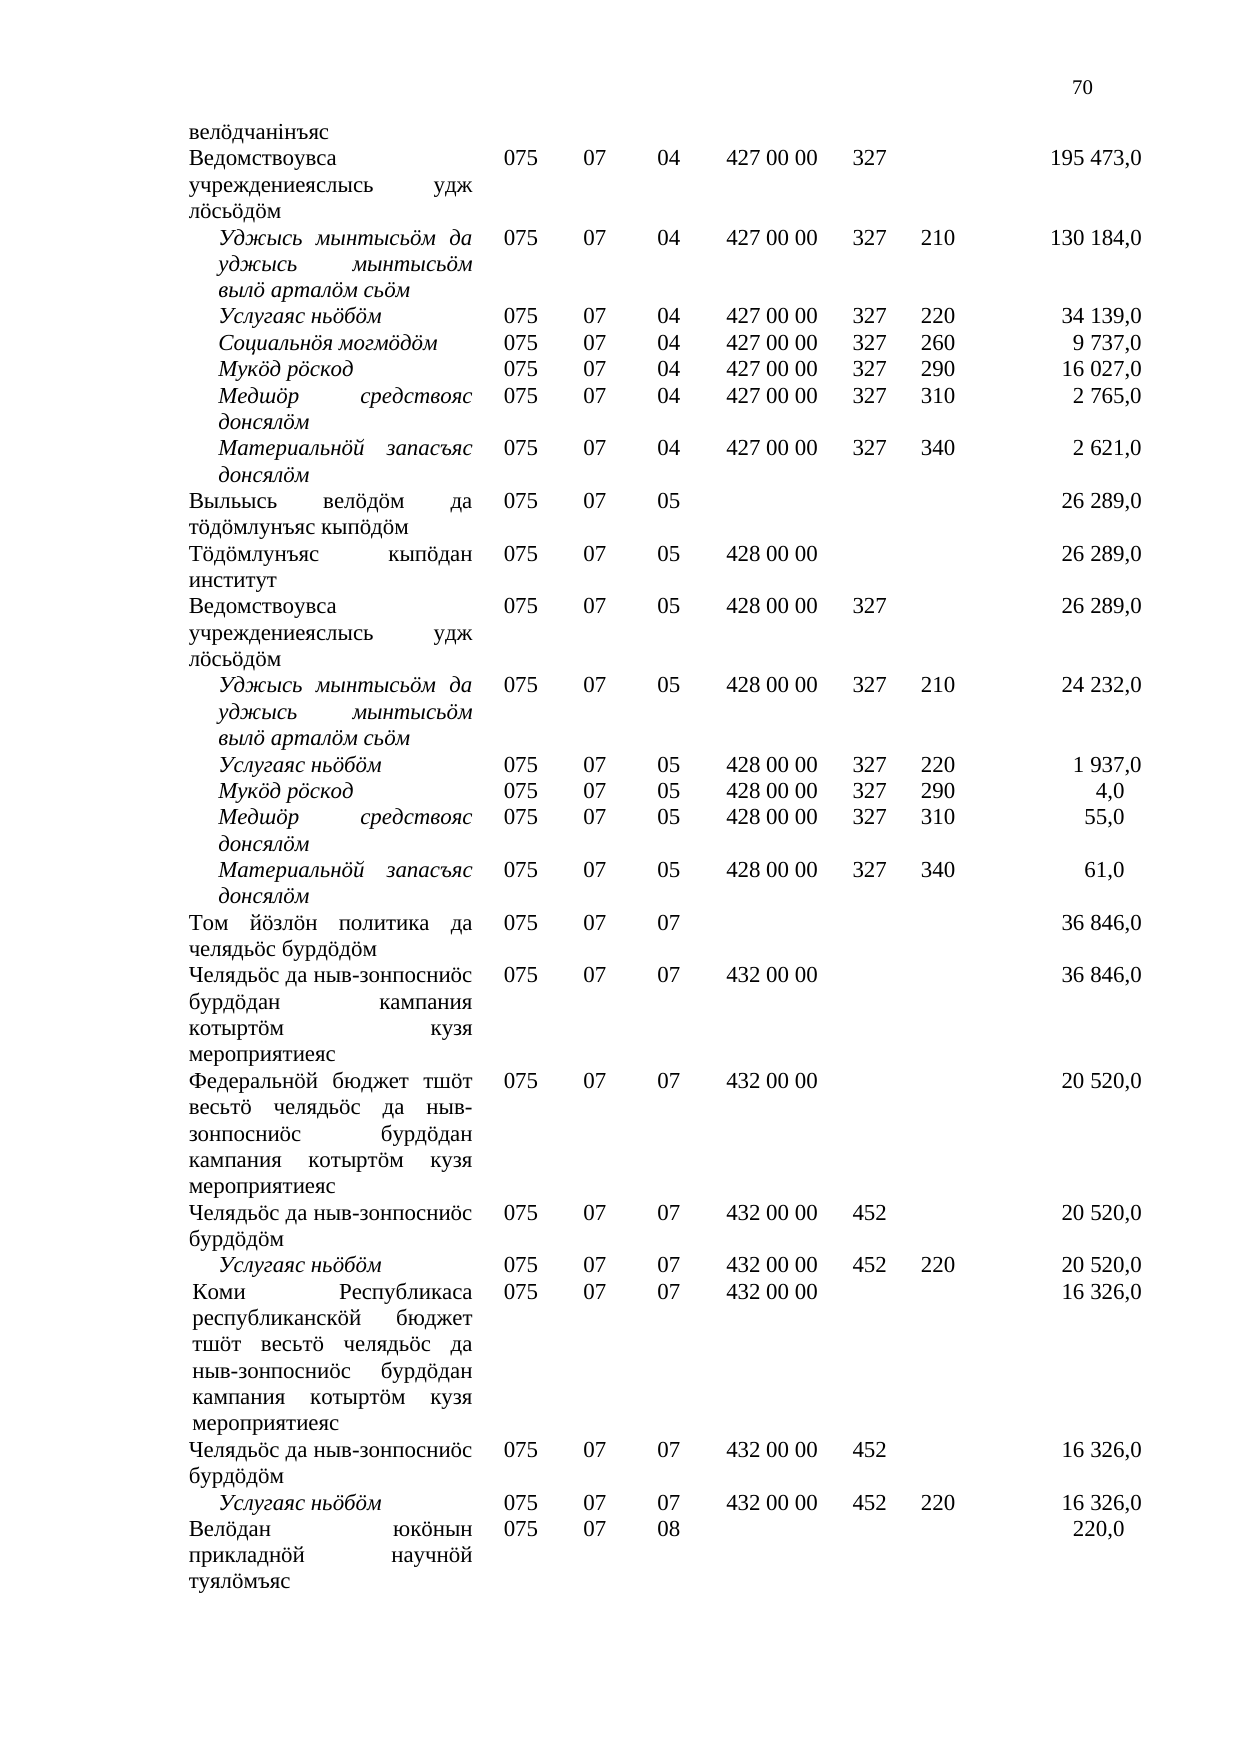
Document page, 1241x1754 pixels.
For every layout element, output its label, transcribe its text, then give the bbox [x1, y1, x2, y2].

table_cell 075 [484, 1199, 558, 1251]
table_cell [705, 118, 838, 144]
table_cell 260 [901, 329, 974, 355]
table_cell 075 [484, 1436, 558, 1488]
table_cell [975, 118, 1153, 144]
table_cell [901, 1067, 974, 1199]
table_cell [838, 1515, 901, 1594]
table_cell 07 [558, 751, 631, 777]
table_cell 075 [484, 593, 558, 672]
table_cell 075 [484, 1489, 558, 1515]
table_cell 07 [558, 1436, 631, 1488]
table_cell 04 [631, 303, 705, 329]
table_cell 452 [838, 1199, 901, 1251]
table_cell 075 [484, 329, 558, 355]
table_cell 075 [484, 1515, 558, 1594]
table_cell 07 [558, 1515, 631, 1594]
table_cell 05 [631, 803, 705, 856]
table_cell 075 [484, 434, 558, 487]
table_cell 432 00 00 [705, 1251, 838, 1278]
table_cell 075 [484, 672, 558, 751]
table_cell Материальнöй запасъяс донсялöм [177, 434, 484, 487]
table_cell 452 [838, 1436, 901, 1488]
table_cell 427 00 00 [705, 303, 838, 329]
table_cell 07 [631, 1489, 705, 1515]
table_cell 55,0 [975, 803, 1153, 856]
table_cell 07 [558, 777, 631, 803]
table_cell 428 00 00 [705, 856, 838, 909]
table_cell [838, 961, 901, 1067]
table_cell 327 [838, 303, 901, 329]
table_cell 1 937,0 [975, 751, 1153, 777]
table_cell 07 [558, 803, 631, 856]
table_cell 075 [484, 355, 558, 382]
table_cell 075 [484, 145, 558, 223]
table_cell Коми Республикаса республиканскöй бюджет тшöт весьтö челядьöс да ныв-зонпосниöс бурдöдан кампания котыртöм кузя мероприятиеяс [177, 1278, 484, 1436]
table_cell 07 [558, 1489, 631, 1515]
table_cell 310 [901, 382, 974, 434]
table_cell 20 520,0 [975, 1251, 1153, 1278]
table_cell 61,0 [975, 856, 1153, 909]
table_cell [838, 1067, 901, 1199]
table_cell [901, 961, 974, 1067]
table_cell 075 [484, 224, 558, 303]
table_cell 36 846,0 [975, 961, 1153, 1067]
table_cell 432 00 00 [705, 1278, 838, 1436]
table_cell велöдчанiнъяс [177, 118, 484, 144]
table_cell 075 [484, 1278, 558, 1436]
table_cell 05 [631, 540, 705, 592]
table_cell 327 [838, 593, 901, 672]
table_cell 07 [558, 909, 631, 961]
table_cell 220 [901, 751, 974, 777]
table_cell 340 [901, 434, 974, 487]
table_cell 428 00 00 [705, 803, 838, 856]
table_cell 2 621,0 [975, 434, 1153, 487]
table_cell 210 [901, 672, 974, 751]
table_cell 075 [484, 751, 558, 777]
table_cell [901, 1436, 974, 1488]
table_cell [901, 487, 974, 540]
table_cell 04 [631, 145, 705, 223]
table_cell 26 289,0 [975, 487, 1153, 540]
table_cell 075 [484, 1067, 558, 1199]
table_cell 427 00 00 [705, 355, 838, 382]
table_cell 07 [558, 1251, 631, 1278]
table_cell 432 00 00 [705, 1199, 838, 1251]
table_cell 327 [838, 224, 901, 303]
table_cell 07 [631, 1436, 705, 1488]
table_cell 327 [838, 672, 901, 751]
table_cell 220 [901, 303, 974, 329]
table_cell [838, 487, 901, 540]
table_cell 428 00 00 [705, 751, 838, 777]
table_cell 452 [838, 1251, 901, 1278]
table_cell [838, 1278, 901, 1436]
table_cell 07 [631, 1067, 705, 1199]
table_cell 327 [838, 434, 901, 487]
table_cell 07 [558, 303, 631, 329]
table_cell 16 326,0 [975, 1278, 1153, 1436]
table_cell 05 [631, 487, 705, 540]
table_cell 16 326,0 [975, 1436, 1153, 1488]
table_cell 05 [631, 672, 705, 751]
table_cell 075 [484, 803, 558, 856]
table_cell Услугаяс ньöбöм [177, 1489, 484, 1515]
table_cell 427 00 00 [705, 382, 838, 434]
table_cell 07 [558, 961, 631, 1067]
table_cell Социальнöя могмöдöм [177, 329, 484, 355]
table_cell 2 765,0 [975, 382, 1153, 434]
table_cell 04 [631, 355, 705, 382]
table_cell 075 [484, 909, 558, 961]
table_cell [901, 593, 974, 672]
table_cell 075 [484, 856, 558, 909]
table_cell 07 [631, 1251, 705, 1278]
table_cell Услугаяс ньöбöм [177, 303, 484, 329]
table_cell [901, 145, 974, 223]
table_cell Тöдöмлунъяс кыпöдан институт [177, 540, 484, 592]
table_cell [631, 118, 705, 144]
table_cell 220 [901, 1489, 974, 1515]
table_cell [901, 1199, 974, 1251]
table_cell 327 [838, 777, 901, 803]
table_cell 20 520,0 [975, 1199, 1153, 1251]
table_cell 07 [558, 224, 631, 303]
table_cell 04 [631, 382, 705, 434]
table_cell 07 [558, 1199, 631, 1251]
table_cell 36 846,0 [975, 909, 1153, 961]
table_cell 075 [484, 487, 558, 540]
table_cell 220,0 [975, 1515, 1153, 1594]
table_cell 07 [631, 1199, 705, 1251]
table_cell Федеральнöй бюджет тшöт весьтö челядьöс да ныв-зонпосниöс бурдöдан кампания котыртöм кузя мероприятиеяс [177, 1067, 484, 1199]
table_cell 432 00 00 [705, 1436, 838, 1488]
table_cell Велöдан юкöнын прикладнöй научнöй туялöмъяс [177, 1515, 484, 1594]
table_cell 327 [838, 382, 901, 434]
table_cell 05 [631, 777, 705, 803]
table_cell 195 473,0 [975, 145, 1153, 223]
table_cell Выльысь велöдöм да тöдöмлунъяс кыпöдöм [177, 487, 484, 540]
table_cell [838, 118, 901, 144]
table_cell Уджысь мынтысьöм да уджысь мынтысьöм вылö арталöм сьöм [177, 672, 484, 751]
table_cell 427 00 00 [705, 145, 838, 223]
table_cell 07 [558, 540, 631, 592]
table_cell 075 [484, 961, 558, 1067]
table_cell [705, 909, 838, 961]
table_cell 428 00 00 [705, 540, 838, 592]
table_cell 07 [558, 355, 631, 382]
table_cell Челядьöс да ныв-зонпосниöс бурдöдан кампания котыртöм кузя мероприятиеяс [177, 961, 484, 1067]
table_cell 07 [558, 382, 631, 434]
table_cell Мукöд рöскод [177, 355, 484, 382]
table_cell 210 [901, 224, 974, 303]
table_cell 310 [901, 803, 974, 856]
table_cell Челядьöс да ныв-зонпосниöс бурдöдöм [177, 1199, 484, 1251]
table_cell 07 [558, 593, 631, 672]
table_cell 26 289,0 [975, 540, 1153, 592]
table_cell Том йöзлöн политика да челядьöс бурдöдöм [177, 909, 484, 961]
table_cell 290 [901, 355, 974, 382]
table_cell 427 00 00 [705, 329, 838, 355]
table_cell [901, 118, 974, 144]
table_cell 290 [901, 777, 974, 803]
table_cell 428 00 00 [705, 672, 838, 751]
table_cell [705, 487, 838, 540]
table_cell 327 [838, 355, 901, 382]
table_cell 05 [631, 856, 705, 909]
table_cell 432 00 00 [705, 1489, 838, 1515]
table_cell 075 [484, 777, 558, 803]
table_cell Уджысь мынтысьöм да уджысь мынтысьöм вылö арталöм сьöм [177, 224, 484, 303]
table_cell 07 [558, 856, 631, 909]
table_cell 07 [558, 487, 631, 540]
table_cell 04 [631, 329, 705, 355]
table_cell 327 [838, 856, 901, 909]
table_cell 07 [558, 672, 631, 751]
table_cell Услугаяс ньöбöм [177, 1251, 484, 1278]
table_cell 327 [838, 751, 901, 777]
table_cell 26 289,0 [975, 593, 1153, 672]
table_cell 04 [631, 434, 705, 487]
table_cell Ведомствоувса учреждениеяслысь удж лöсьöдöм [177, 145, 484, 223]
table_cell 327 [838, 803, 901, 856]
table_cell 07 [631, 961, 705, 1067]
table_cell Ведомствоувса учреждениеяслысь удж лöсьöдöм [177, 593, 484, 672]
table_cell [901, 1278, 974, 1436]
table_cell 130 184,0 [975, 224, 1153, 303]
table_cell [705, 1515, 838, 1594]
table_cell 07 [558, 145, 631, 223]
table_cell 327 [838, 145, 901, 223]
table_cell 05 [631, 751, 705, 777]
table_cell 075 [484, 1251, 558, 1278]
table_cell [484, 118, 558, 144]
table_cell 16 027,0 [975, 355, 1153, 382]
table_cell 075 [484, 382, 558, 434]
table_cell Челядьöс да ныв-зонпосниöс бурдöдöм [177, 1436, 484, 1488]
table_cell 07 [558, 1278, 631, 1436]
table_cell 08 [631, 1515, 705, 1594]
table_cell 24 232,0 [975, 672, 1153, 751]
table_cell 4,0 [975, 777, 1153, 803]
table_cell Медшöр средствояс донсялöм [177, 803, 484, 856]
table_cell 340 [901, 856, 974, 909]
table_cell 075 [484, 540, 558, 592]
table_cell 428 00 00 [705, 593, 838, 672]
table_cell 04 [631, 224, 705, 303]
table_cell [901, 909, 974, 961]
table_cell [558, 118, 631, 144]
table_cell 07 [558, 434, 631, 487]
table_cell Материальнöй запасъяс донсялöм [177, 856, 484, 909]
table_cell Медшöр средствояс донсялöм [177, 382, 484, 434]
table_cell 327 [838, 329, 901, 355]
table_cell [901, 540, 974, 592]
table_cell 16 326,0 [975, 1489, 1153, 1515]
table_cell Мукöд рöскод [177, 777, 484, 803]
table_cell [838, 540, 901, 592]
table_cell 20 520,0 [975, 1067, 1153, 1199]
table_cell 075 [484, 303, 558, 329]
table_cell 07 [558, 1067, 631, 1199]
table_cell 432 00 00 [705, 961, 838, 1067]
table_cell 428 00 00 [705, 777, 838, 803]
table_cell 07 [558, 329, 631, 355]
table_cell 34 139,0 [975, 303, 1153, 329]
table_cell 07 [631, 1278, 705, 1436]
table_cell 220 [901, 1251, 974, 1278]
table_cell 07 [631, 909, 705, 961]
table_cell [901, 1515, 974, 1594]
table_cell 05 [631, 593, 705, 672]
table_cell 9 737,0 [975, 329, 1153, 355]
table_cell 427 00 00 [705, 224, 838, 303]
table_cell Услугаяс ньöбöм [177, 751, 484, 777]
table_cell 432 00 00 [705, 1067, 838, 1199]
table_cell [838, 909, 901, 961]
table_cell 427 00 00 [705, 434, 838, 487]
table_cell 452 [838, 1489, 901, 1515]
